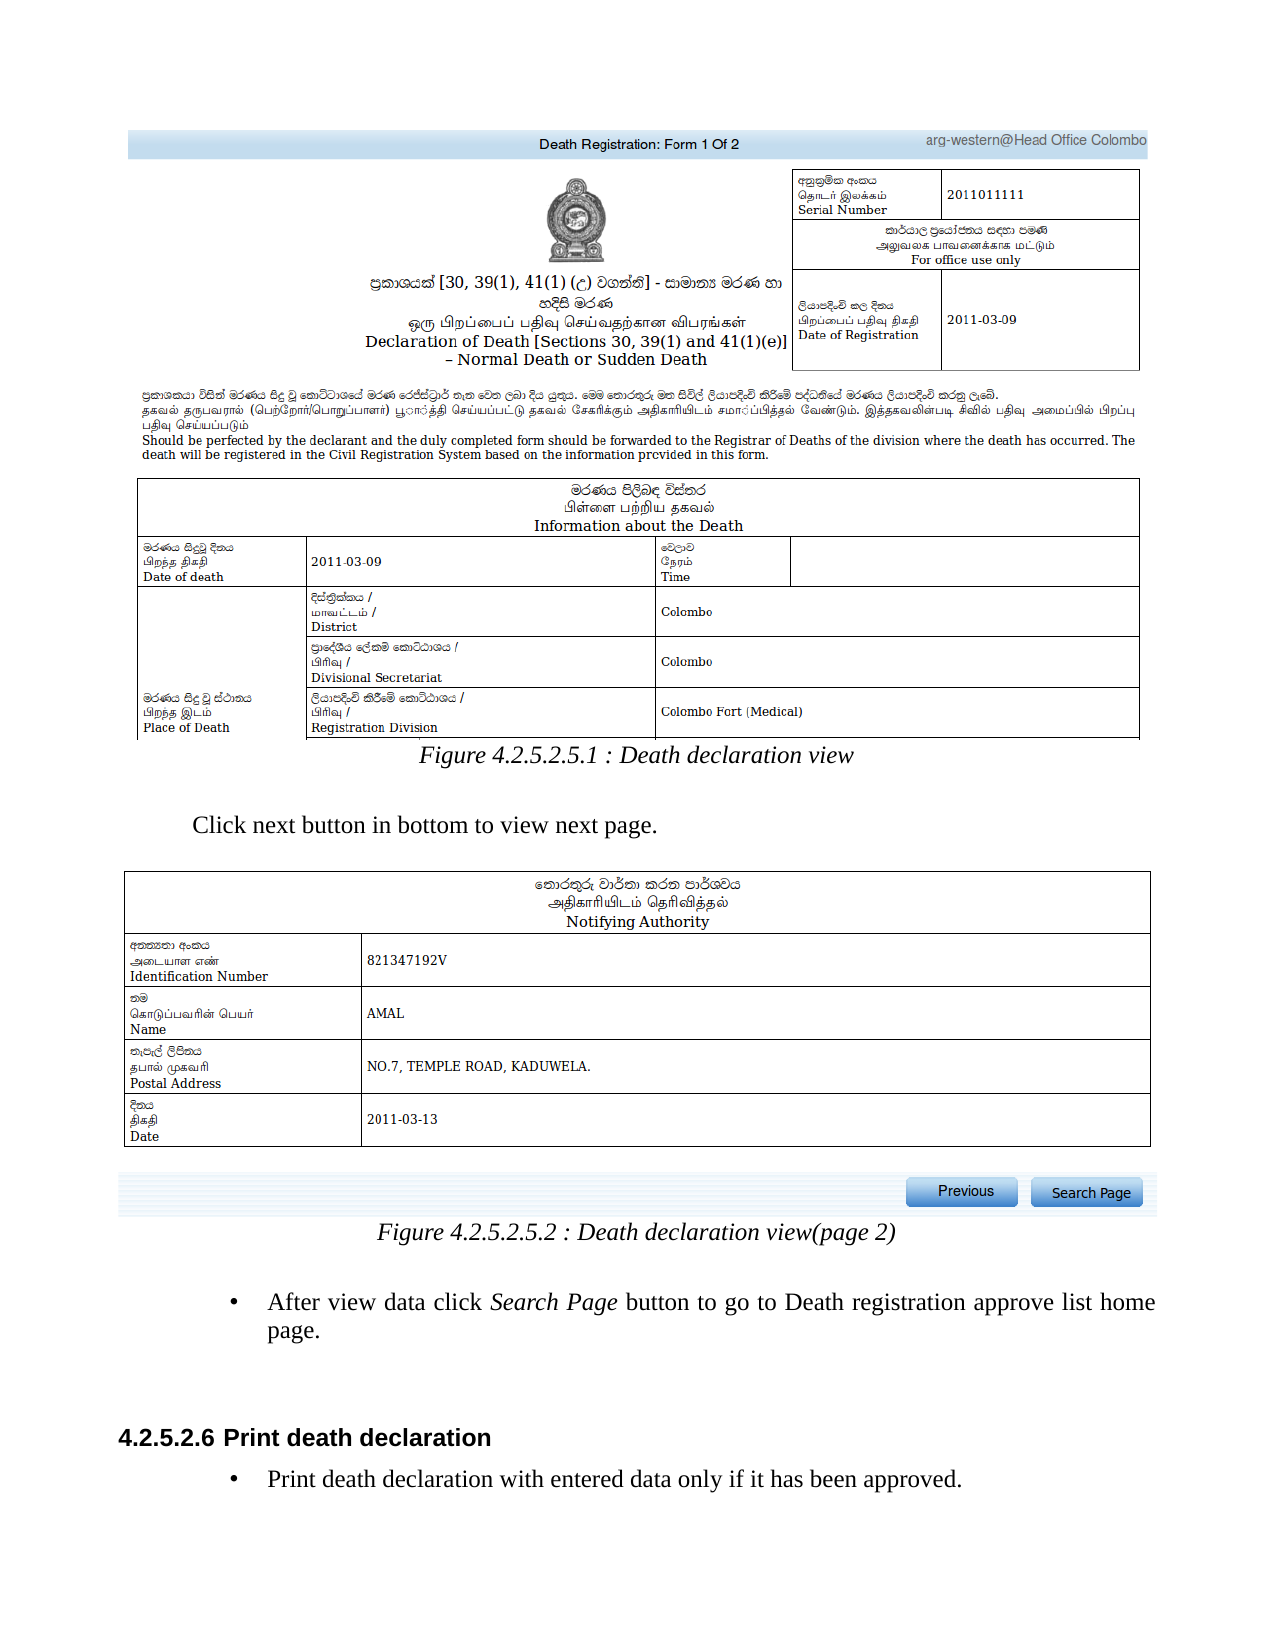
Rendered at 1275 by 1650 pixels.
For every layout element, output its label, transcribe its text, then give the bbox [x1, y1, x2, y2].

list Print death declaration with entered data only if it has been approved. [229, 1464, 1157, 1493]
text Click next button in bottom to view next page. [118, 810, 1157, 838]
subtitle Print death declaration [118, 1423, 1157, 1451]
text Figure 4.2.5.2.5.2 : Death declaration view(page 2) [118, 1217, 1157, 1245]
list After view data click Search Page button to go to Death registration approve list home page. [229, 1287, 1157, 1344]
picture [118, 863, 1158, 1217]
picture [128, 130, 1148, 740]
text Figure 4.2.5.2.5.1 : Death declaration view [128, 740, 1147, 768]
